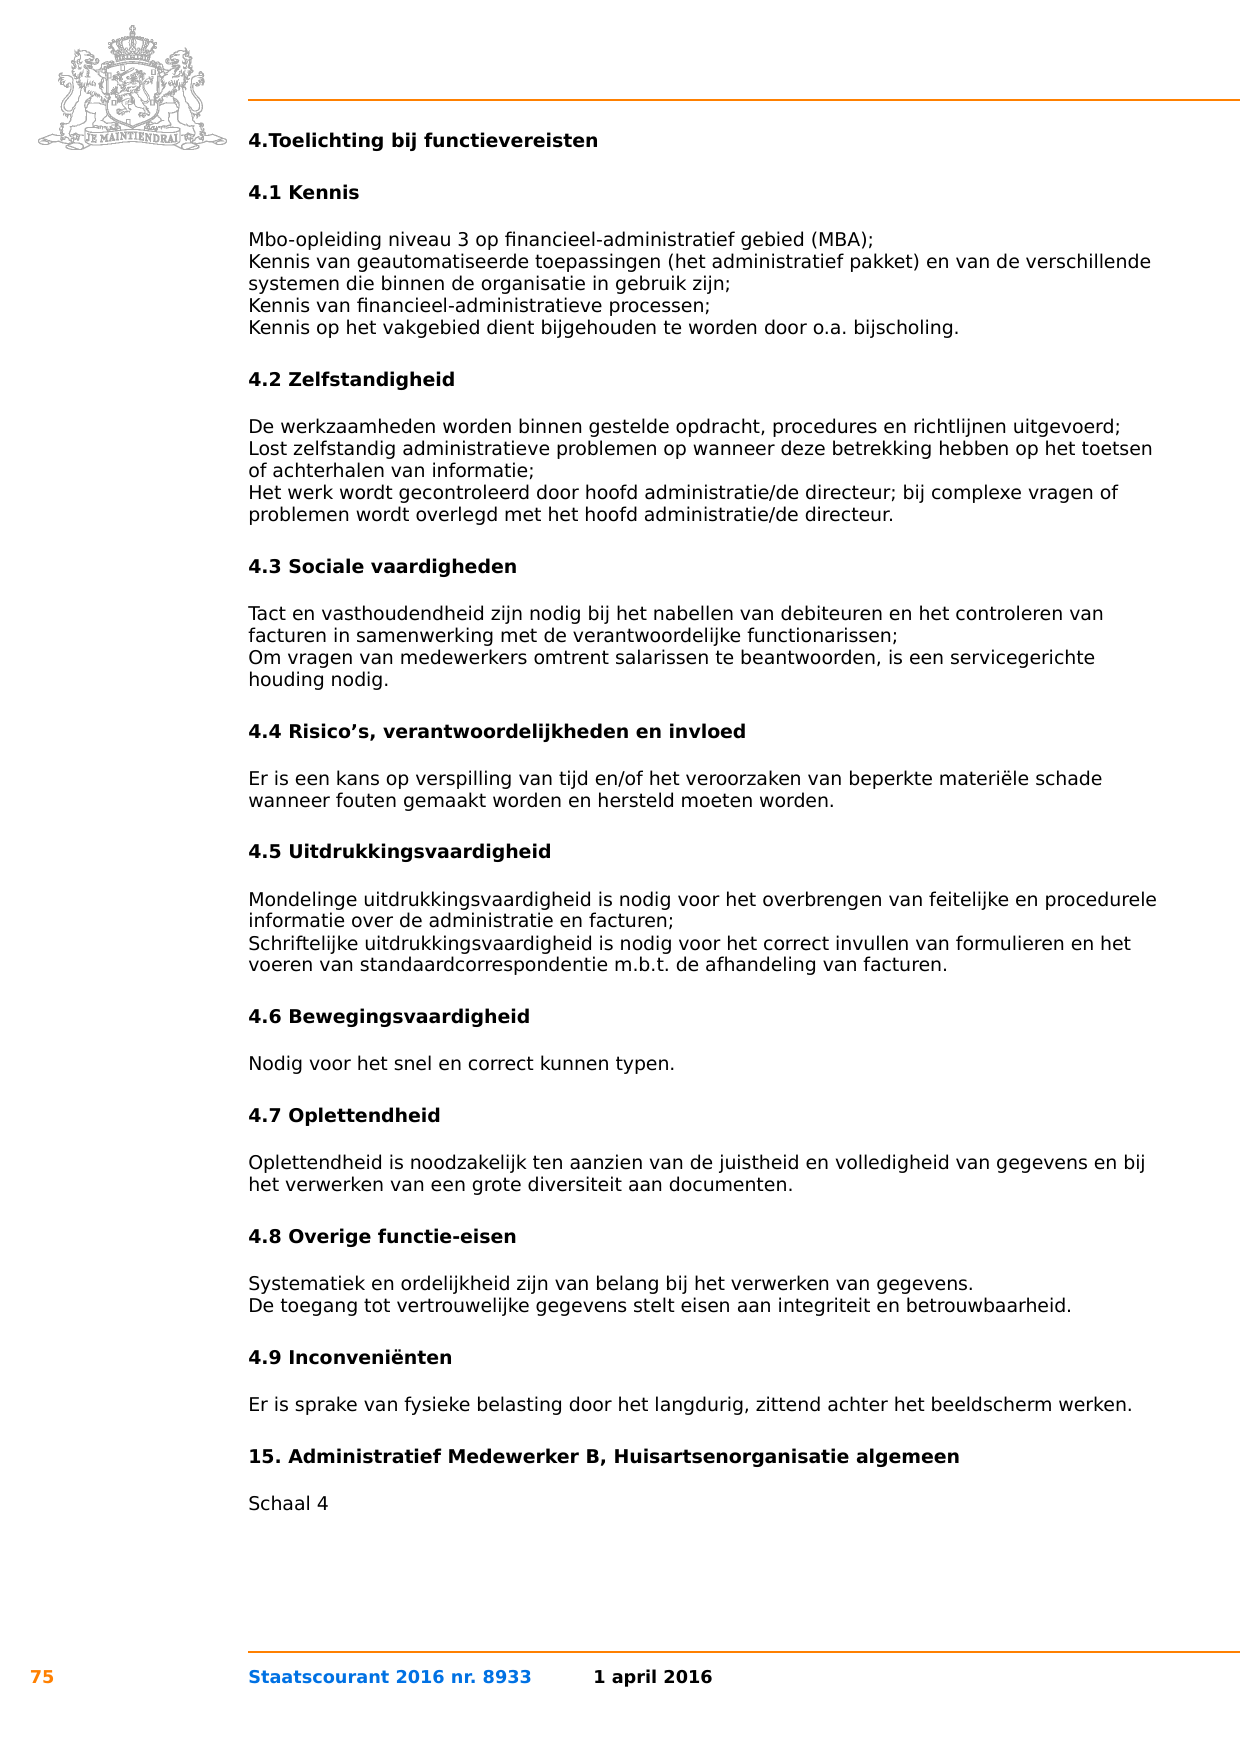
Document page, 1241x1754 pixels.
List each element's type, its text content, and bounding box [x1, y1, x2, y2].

subtitle 4.6 Bewegingsvaardigheid [248, 1006, 1163, 1028]
text Systematiek en ordelijkheid zijn van belang bij het verwerken van gegevens. [248, 1273, 1163, 1295]
subtitle 4.Toelichting bij functievereisten [248, 130, 1163, 152]
text Kennis op het vakgebied dient bijgehouden te worden door o.a. bijscholing. [248, 317, 1163, 339]
text Er is een kans op verspilling van tijd en/of het veroorzaken van beperkte materiële schade wanneer fouten gemaakt worden en hersteld moeten worden. [248, 767, 1163, 811]
text De werkzaamheden worden binnen gestelde opdracht, procedures en richtlijnen uitgevoerd; [248, 416, 1163, 438]
subtitle 15. Administratief Medewerker B, Huisartsenorganisatie algemeen [248, 1446, 1163, 1468]
text Lost zelfstandig administratieve problemen op wanneer deze betrekking hebben op het toetsen of achterhalen van informatie; [248, 438, 1163, 482]
text Schriftelijke uitdrukkingsvaardigheid is nodig voor het correct invullen van formulieren en het voeren van standaardcorrespondentie m.b.t. de afhandeling van facturen. [248, 932, 1163, 976]
text Kennis van geautomatiseerde toepassingen (het administratief pakket) en van de verschillende systemen die binnen de organisatie in gebruik zijn; [248, 251, 1163, 295]
text Mbo-opleiding niveau 3 op financieel-administratief gebied (MBA); [248, 229, 1163, 251]
subtitle 4.1 Kennis [248, 182, 1163, 204]
picture [38, 25, 227, 150]
text Kennis van financieel-administratieve processen; [248, 295, 1163, 317]
text Om vragen van medewerkers omtrent salarissen te beantwoorden, is een servicegerichte houding nodig. [248, 647, 1163, 691]
subtitle 4.5 Uitdrukkingsvaardigheid [248, 841, 1163, 863]
text Tact en vasthoudendheid zijn nodig bij het nabellen van debiteuren en het controleren van facturen in samenwerking met de verantwoordelijke functionarissen; [248, 603, 1163, 647]
text Er is sprake van fysieke belasting door het langdurig, zittend achter het beeldscherm werken. [248, 1394, 1163, 1416]
subtitle 4.3 Sociale vaardigheden [248, 556, 1163, 578]
text Mondelinge uitdrukkingsvaardigheid is nodig voor het overbrengen van feitelijke en procedurele informatie over de administratie en facturen; [248, 888, 1163, 932]
subtitle 4.7 Oplettendheid [248, 1105, 1163, 1127]
subtitle 4.4 Risico’s, verantwoordelijkheden en invloed [248, 721, 1163, 742]
text Oplettendheid is noodzakelijk ten aanzien van de juistheid en volledigheid van gegevens en bij het verwerken van een grote diversiteit aan documenten. [248, 1152, 1163, 1196]
subtitle 4.9 Inconveniënten [248, 1347, 1163, 1369]
text Het werk wordt gecontroleerd door hoofd administratie/de directeur; bij complexe vragen of problemen wordt overlegd met het hoofd administratie/de directeur. [248, 482, 1163, 526]
text Schaal 4 [248, 1493, 1163, 1515]
text De toegang tot vertrouwelijke gegevens stelt eisen aan integriteit en betrouwbaarheid. [248, 1295, 1163, 1317]
subtitle 4.8 Overige functie-eisen [248, 1226, 1163, 1248]
subtitle 4.2 Zelfstandigheid [248, 369, 1163, 391]
text Nodig voor het snel en correct kunnen typen. [248, 1053, 1163, 1075]
